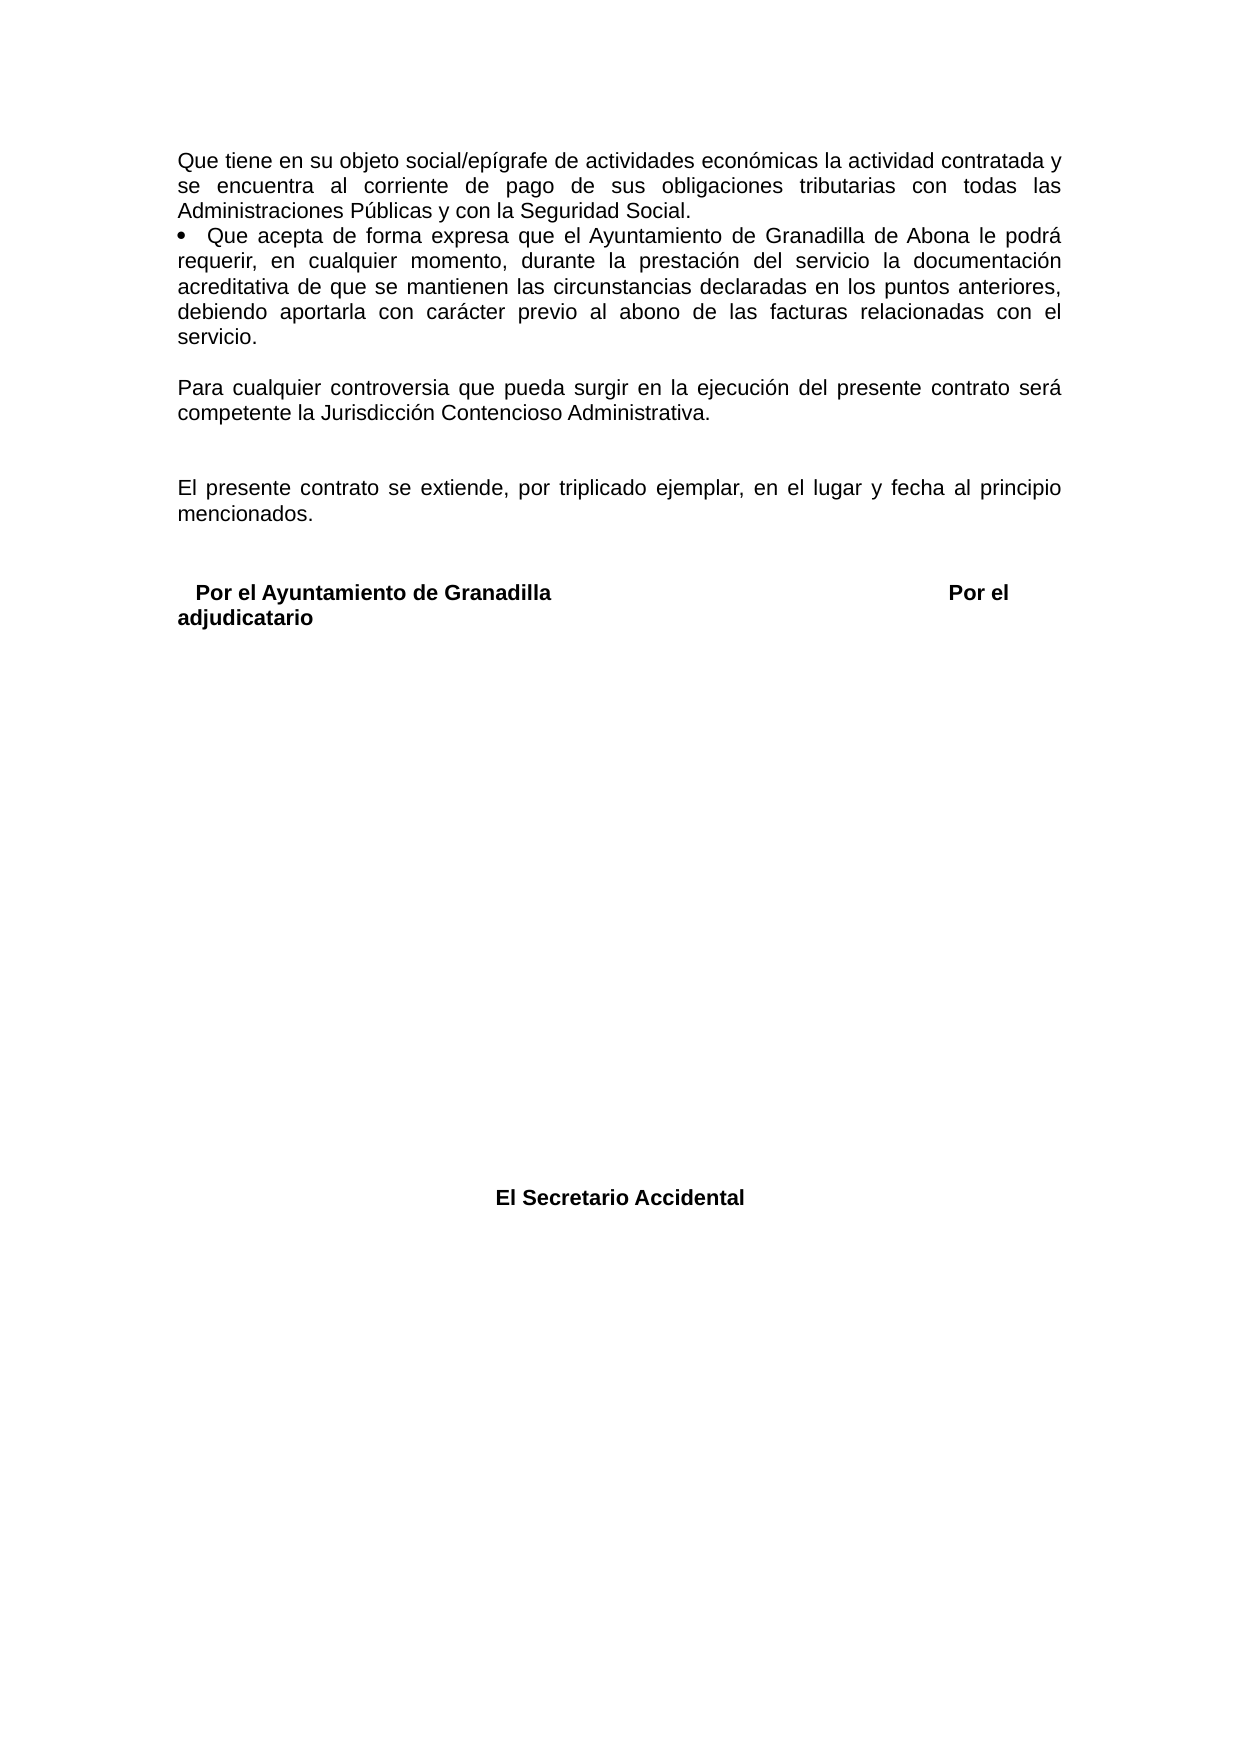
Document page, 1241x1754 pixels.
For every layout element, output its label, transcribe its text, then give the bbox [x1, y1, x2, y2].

text El Secretario Accidental [177, 1185, 1063, 1210]
text Por el Ayuntamiento de Granadilla Por el adjudicatario [177, 580, 1063, 630]
text Para cualquier controversia que pueda surgir en la ejecución del presente contrato será competente la Jurisdicción Contencioso Administrativa. [177, 374, 1063, 425]
list Que acepta de forma expresa que el Ayuntamiento de Granadilla de Abona le podrá requerir, en cualquier momento, durante la prestación del servicio la documentación acreditativa de que se mantienen las circunstancias declaradas en los puntos anteriores, debiendo aportarla con carácter previo al abono de las facturas relacionadas con el servicio. [177, 223, 1063, 349]
list Que tiene en su objeto social/epígrafe de actividades económicas la actividad contratada y se encuentra al corriente de pago de sus obligaciones tributarias con todas las Administraciones Públicas y con la Seguridad Social. [177, 148, 1063, 223]
subtitle El presente contrato se extiende, por triplicado ejemplar, en el lugar y fecha al principio mencionados. [177, 475, 1063, 526]
